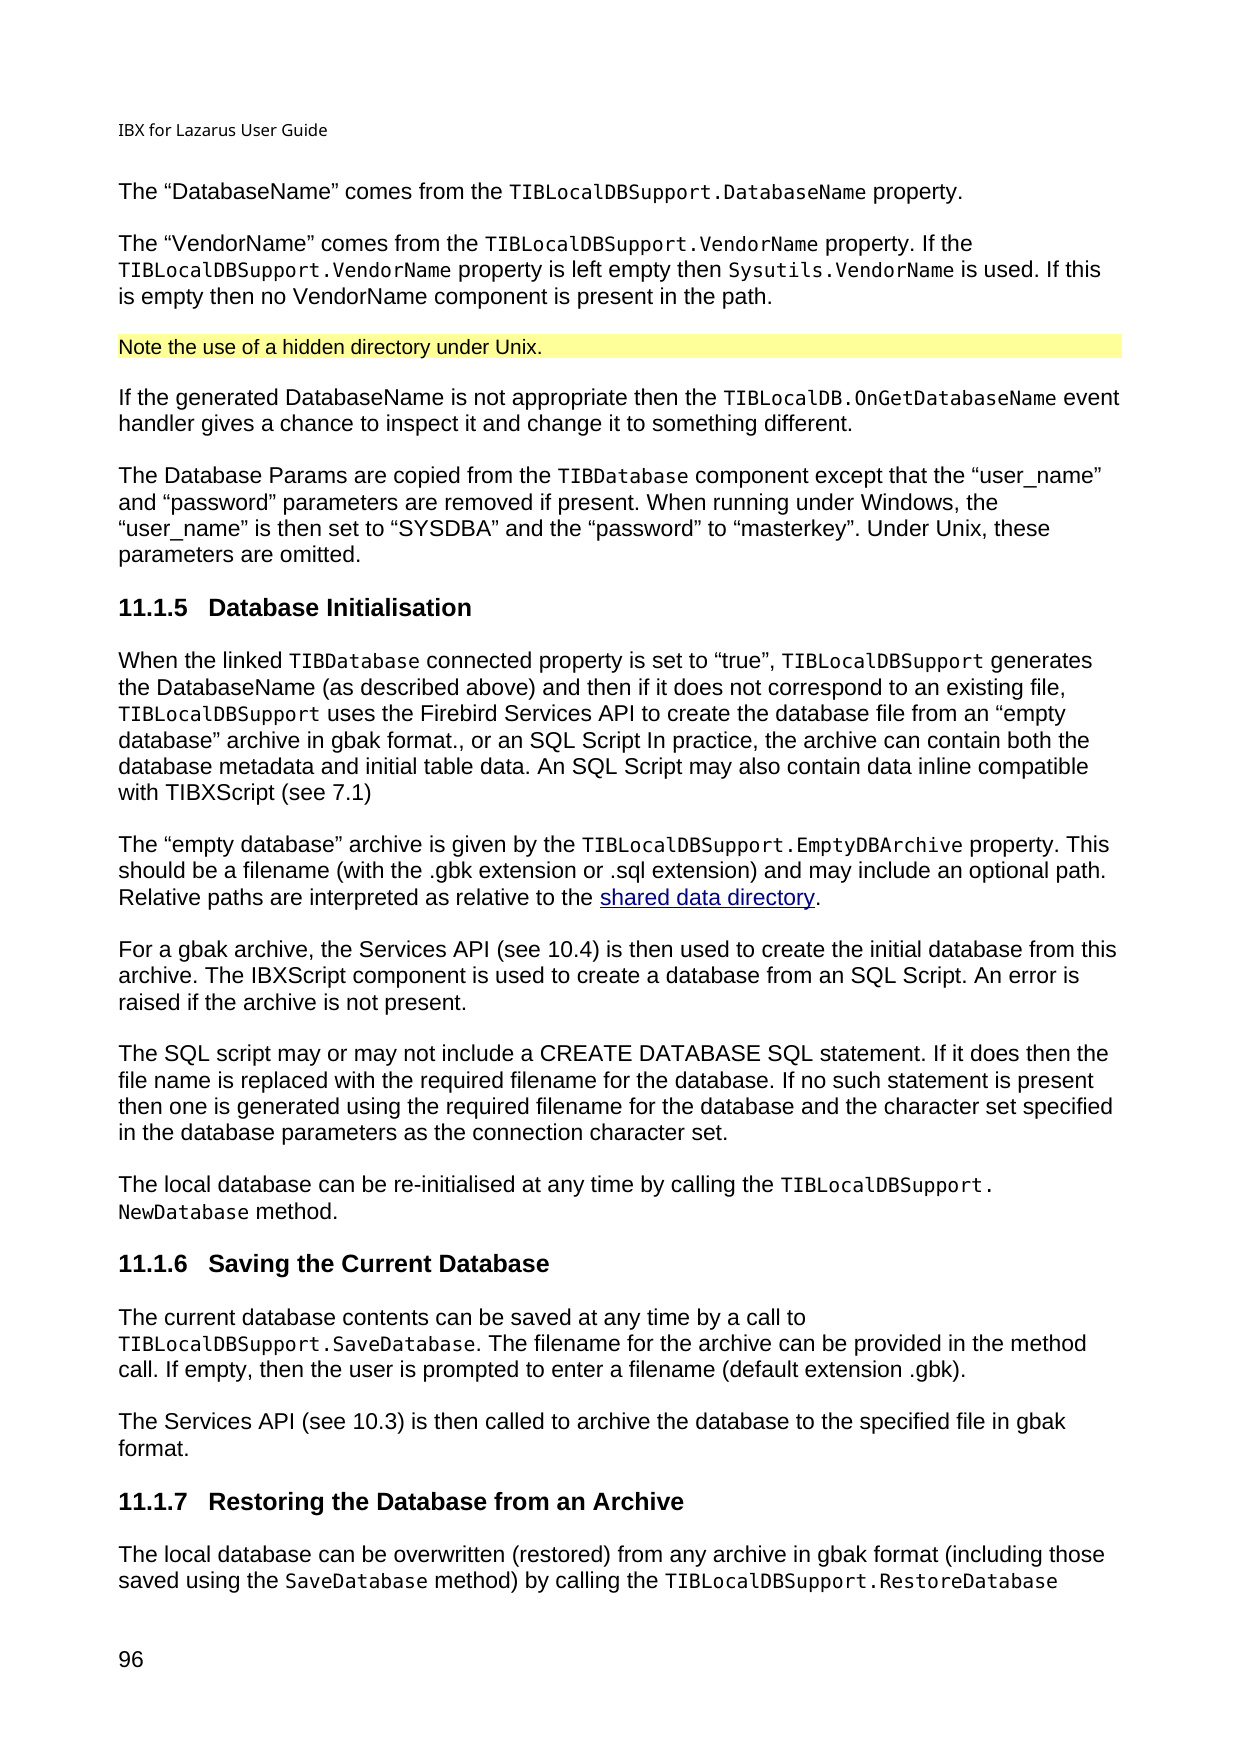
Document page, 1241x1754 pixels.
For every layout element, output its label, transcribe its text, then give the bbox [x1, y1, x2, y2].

subtitle Database Initialisation [118, 593, 1122, 622]
text The “VendorName” comes from the TIBLocalDBSupport.VendorName property. If the TIBLocalDBSupport.VendorName property is left empty then Sysutils.VendorName is used. If this is empty then no VendorName component is present in the path. [118, 230, 1122, 309]
text The SQL script may or may not include a CREATE DATABASE SQL statement. If it does then the file name is replaced with the required filename for the database. If no such statement is present then one is generated using the required filename for the database and the character set specified in the database parameters as the connection character set. [118, 1040, 1122, 1146]
text Note the use of a hidden directory under Unix. [118, 334, 1122, 358]
text The current database contents can be saved at any time by a call to TIBLocalDBSupport.SaveDatabase. The filename for the archive can be provided in the method call. If empty, then the user is prompted to enter a filename (default extension .gbk). [118, 1304, 1122, 1383]
text When the linked TIBDatabase connected property is set to “true”, TIBLocalDBSupport generates the DatabaseName (as described above) and then if it does not correspond to an existing file, TIBLocalDBSupport uses the Firebird Services API to create the database file from an “empty database” archive in gbak format., or an SQL Script In practice, the archive can contain both the database metadata and initial table data. An SQL Script may also contain data inline compatible with TIBXScript (see 7.1) [118, 647, 1122, 806]
text The local database can be overwritten (restored) from any archive in gbak format (including those saved using the SaveDatabase method) by calling the TIBLocalDBSupport.RestoreDatabase [118, 1541, 1122, 1593]
text The “empty database” archive is given by the TIBLocalDBSupport.EmptyDBArchive property. This should be a filename (with the .gbk extension or .sql extension) and may include an optional path. Relative paths are interpreted as relative to the shared data directory. [118, 831, 1122, 910]
text For a gbak archive, the Services API (see 10.4) is then used to create the initial database from this archive. The IBXScript component is used to create a database from an SQL Script. An error is raised if the archive is not present. [118, 936, 1122, 1015]
subtitle Saving the Current Database [118, 1249, 1122, 1278]
text The Services API (see 10.3) is then called to archive the database to the specified file in gbak format. [118, 1408, 1122, 1461]
text The “DatabaseName” comes from the TIBLocalDBSupport.DatabaseName property. [118, 178, 1122, 204]
text The local database can be re-initialised at any time by calling the TIBLocalDBSupport. NewDatabase method. [118, 1171, 1122, 1224]
subtitle Restoring the Database from an Archive [118, 1487, 1122, 1515]
text If the generated DatabaseName is not appropriate then the TIBLocalDB.OnGetDatabaseName event handler gives a chance to inspect it and change it to something different. [118, 384, 1122, 437]
text The Database Params are copied from the TIBDatabase component except that the “user_name” and “password” parameters are removed if present. When running under Windows, the “user_name” is then set to “SYSDBA” and the “password” to “masterkey”. Under Unix, these parameters are omitted. [118, 462, 1122, 568]
